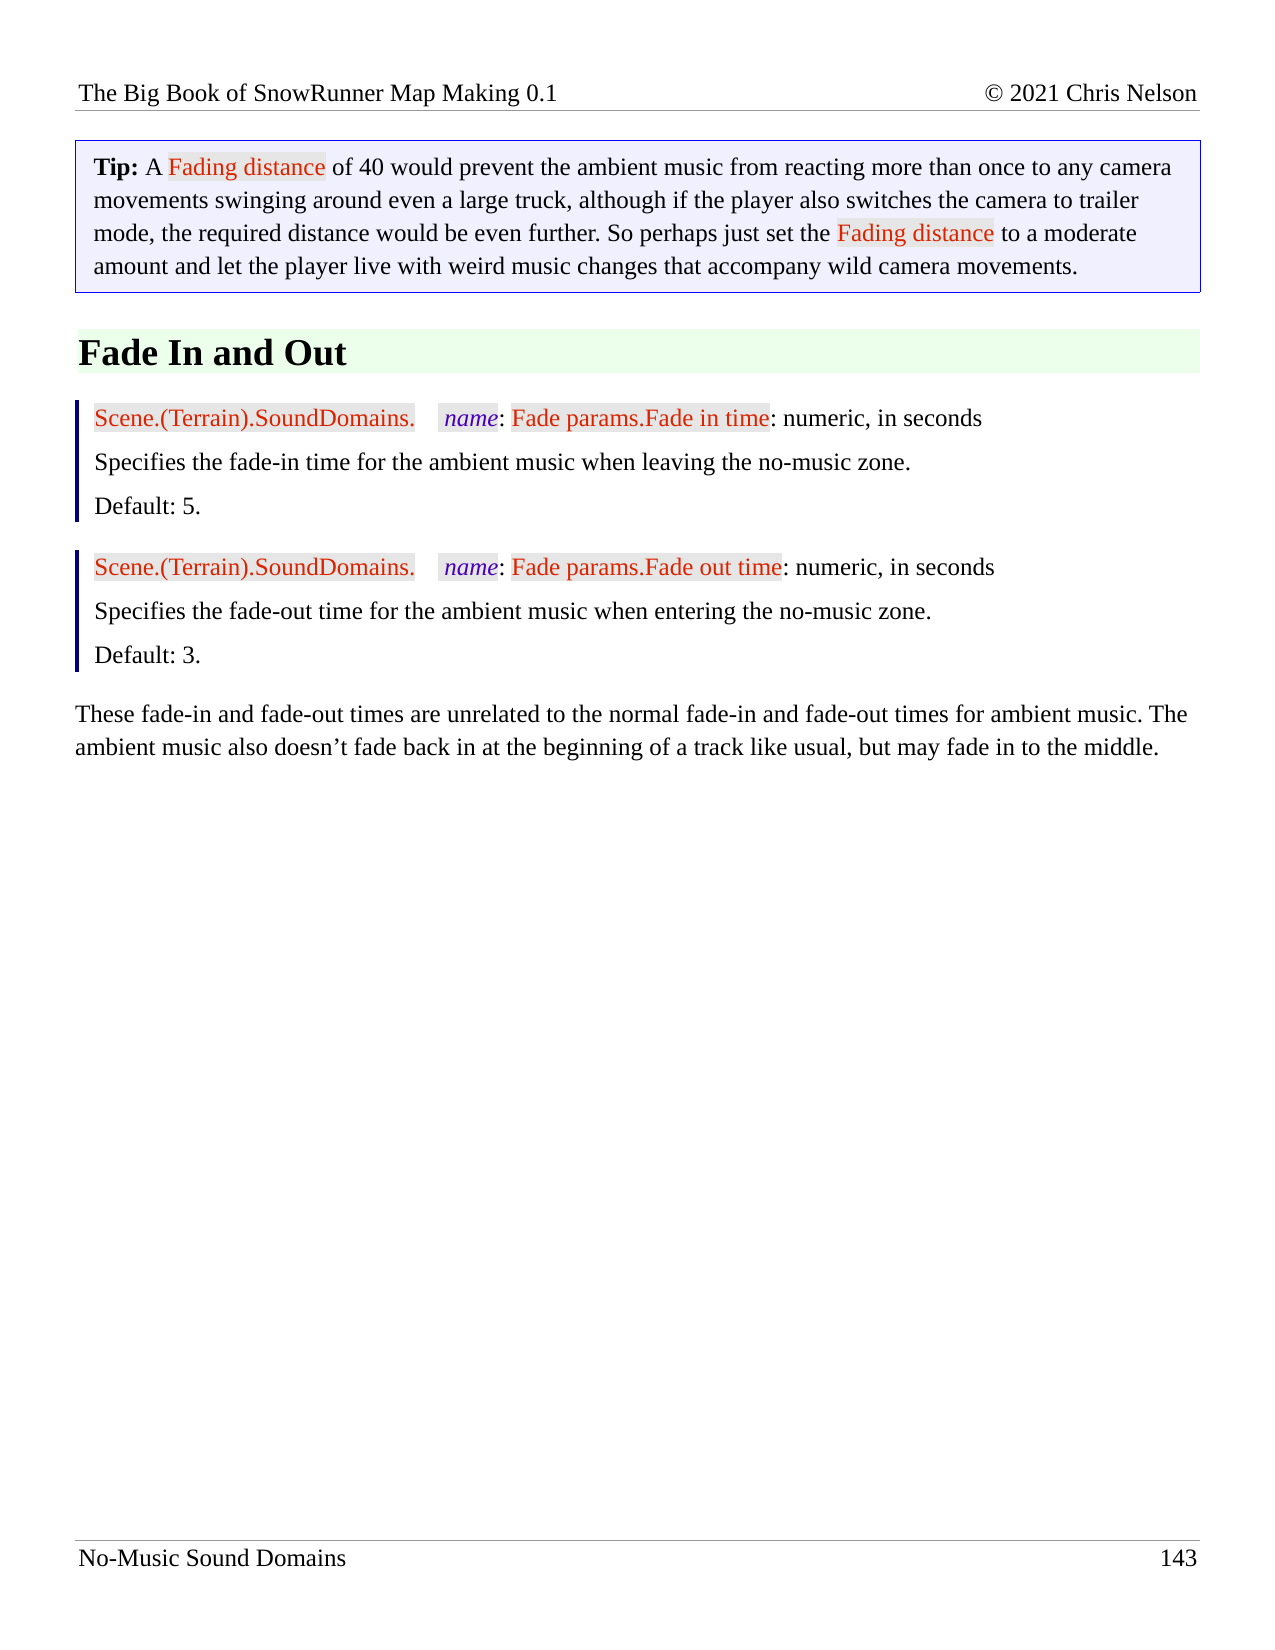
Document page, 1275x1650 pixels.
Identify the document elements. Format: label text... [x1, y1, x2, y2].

subtitle Fade In and Out [78, 329, 1200, 373]
text Default: 5. [79, 488, 1200, 522]
text Specifies the fade-out time for the ambient music when entering the no-music zone. [79, 593, 1200, 625]
text Specifies the fade-in time for the ambient music when leaving the no-music zone. [79, 444, 1200, 476]
text These fade-in and fade-out times are unrelated to the normal fade-in and fade-out times for ambient music. The ambient music also doesn’t fade back in at the beginning of a track like usual, but may fade in to the middle. [75, 699, 1200, 761]
text Scene.(Terrain).SoundDomains. name: Fade params.Fade out time: numeric, in seconds [75, 549, 1200, 581]
text Default: 3. [79, 637, 1200, 672]
text Scene.(Terrain).SoundDomains. name: Fade params.Fade in time: numeric, in seconds [79, 400, 1200, 432]
list A Fading distance of 40 would prevent the ambient music from reacting more than once to any camera movements swinging around even a large truck, although if the player also switches the camera to trailer mode, the required distance would be even further. So perhaps just set the Fading distance to a moderate amount and let the player live with weird music changes that accompany wild camera movements. [76, 141, 1200, 292]
